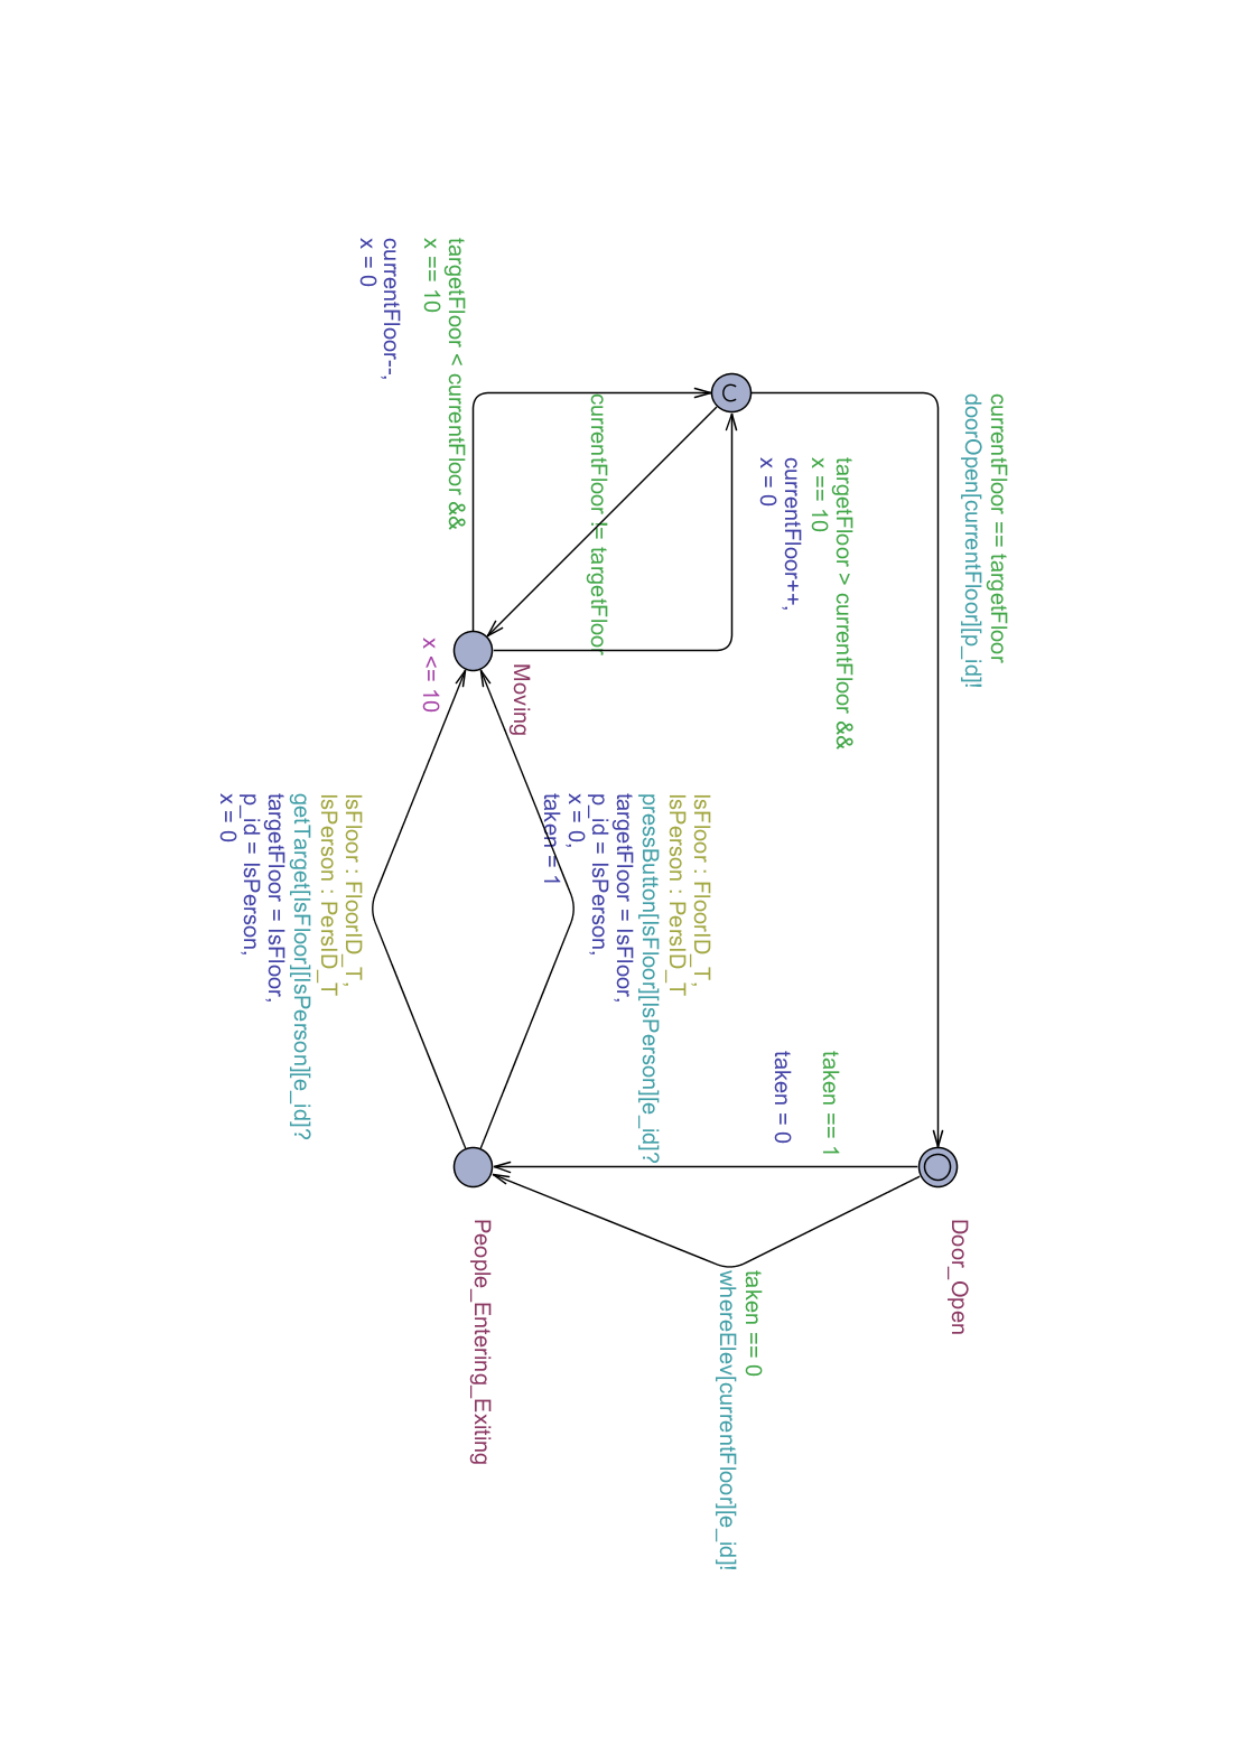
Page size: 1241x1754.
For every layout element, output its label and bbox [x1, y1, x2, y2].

picture [206, 118, 1035, 1641]
